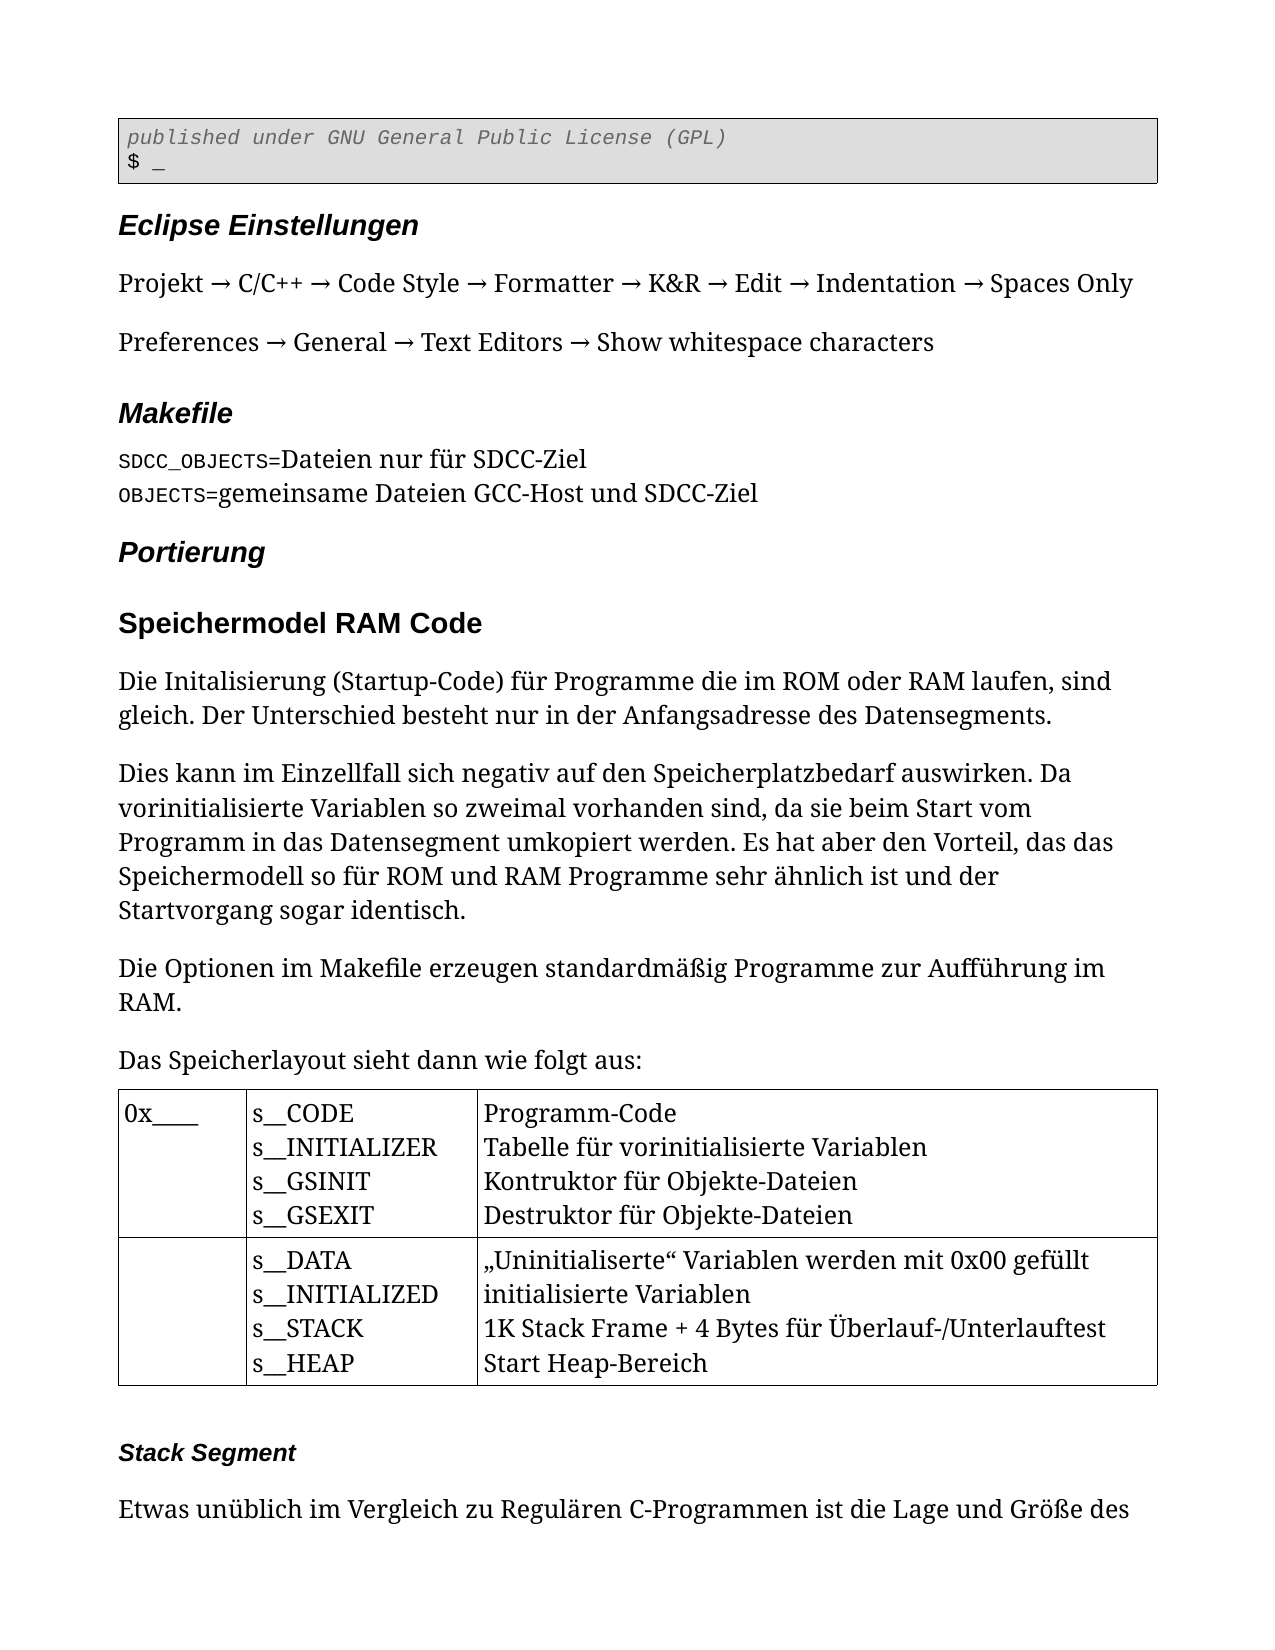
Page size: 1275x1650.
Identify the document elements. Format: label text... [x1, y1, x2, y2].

text Etwas unüblich im Vergleich zu Regulären C-Programmen ist die Lage und Größe des [118, 1491, 1157, 1525]
table_header 0x____ [119, 1090, 246, 1237]
text OBJECTS=gemeinsame Dateien GCC-Host und SDCC-Ziel [118, 476, 1157, 510]
text Das Speicherlayout sieht dann wie folgt aus: [118, 1043, 1157, 1077]
text Projekt → C/C++ → Code Style → Formatter → K&R → Edit → Indentation → Spaces Only [118, 266, 1157, 300]
table_header Programm-Code Tabelle für vorinitialisierte Variablen Kontruktor für Objekte-Dateien Destruktor für Objekte-Dateien [478, 1090, 1157, 1237]
subtitle Speichermodel RAM Code [118, 606, 1157, 639]
table_header s__CODE s__INITIALIZER s__GSINIT s__GSEXIT [247, 1090, 477, 1237]
table_cell s__DATA s__INITIALIZED s__STACK s__HEAP [247, 1238, 477, 1385]
subtitle Stack Segment [118, 1438, 1157, 1467]
text Die Optionen im Makefile erzeugen standardmäßig Programme zur Aufführung im RAM. [118, 951, 1157, 1019]
text Dies kann im Einzellfall sich negativ auf den Speicherplatzbedarf auswirken. Da vorinitialisierte Variablen so zweimal vorhanden sind, da sie beim Start vom Programm in das Datensegment umkopiert werden. Es hat aber den Vorteil, das das Speichermodell so für ROM und RAM Programme sehr ähnlich ist und der Startvorgang sogar identisch. [118, 756, 1157, 926]
text Die Initalisierung (Startup-Code) für Programme die im ROM oder RAM laufen, sind gleich. Der Unterschied besteht nur in der Anfangsadresse des Datensegments. [118, 664, 1157, 732]
subtitle Eclipse Einstellungen [118, 208, 1157, 242]
subtitle Portierung [118, 535, 1157, 568]
text Preferences → General → Text Editors → Show whitespace characters [118, 324, 1157, 358]
text $ _ [119, 142, 1157, 183]
text published under GNU General Public License (GPL) [119, 119, 1157, 142]
subtitle Makefile [118, 396, 1157, 429]
table_cell „Uninitialiserte“ Variablen werden mit 0x00 gefüllt initialisierte Variablen 1K Stack Frame + 4 Bytes für Überlauf-/Unterlauftest Start Heap-Bereich [478, 1238, 1157, 1385]
text SDCC_OBJECTS=Dateien nur für SDCC-Ziel [118, 442, 1157, 476]
table_cell [119, 1238, 246, 1385]
